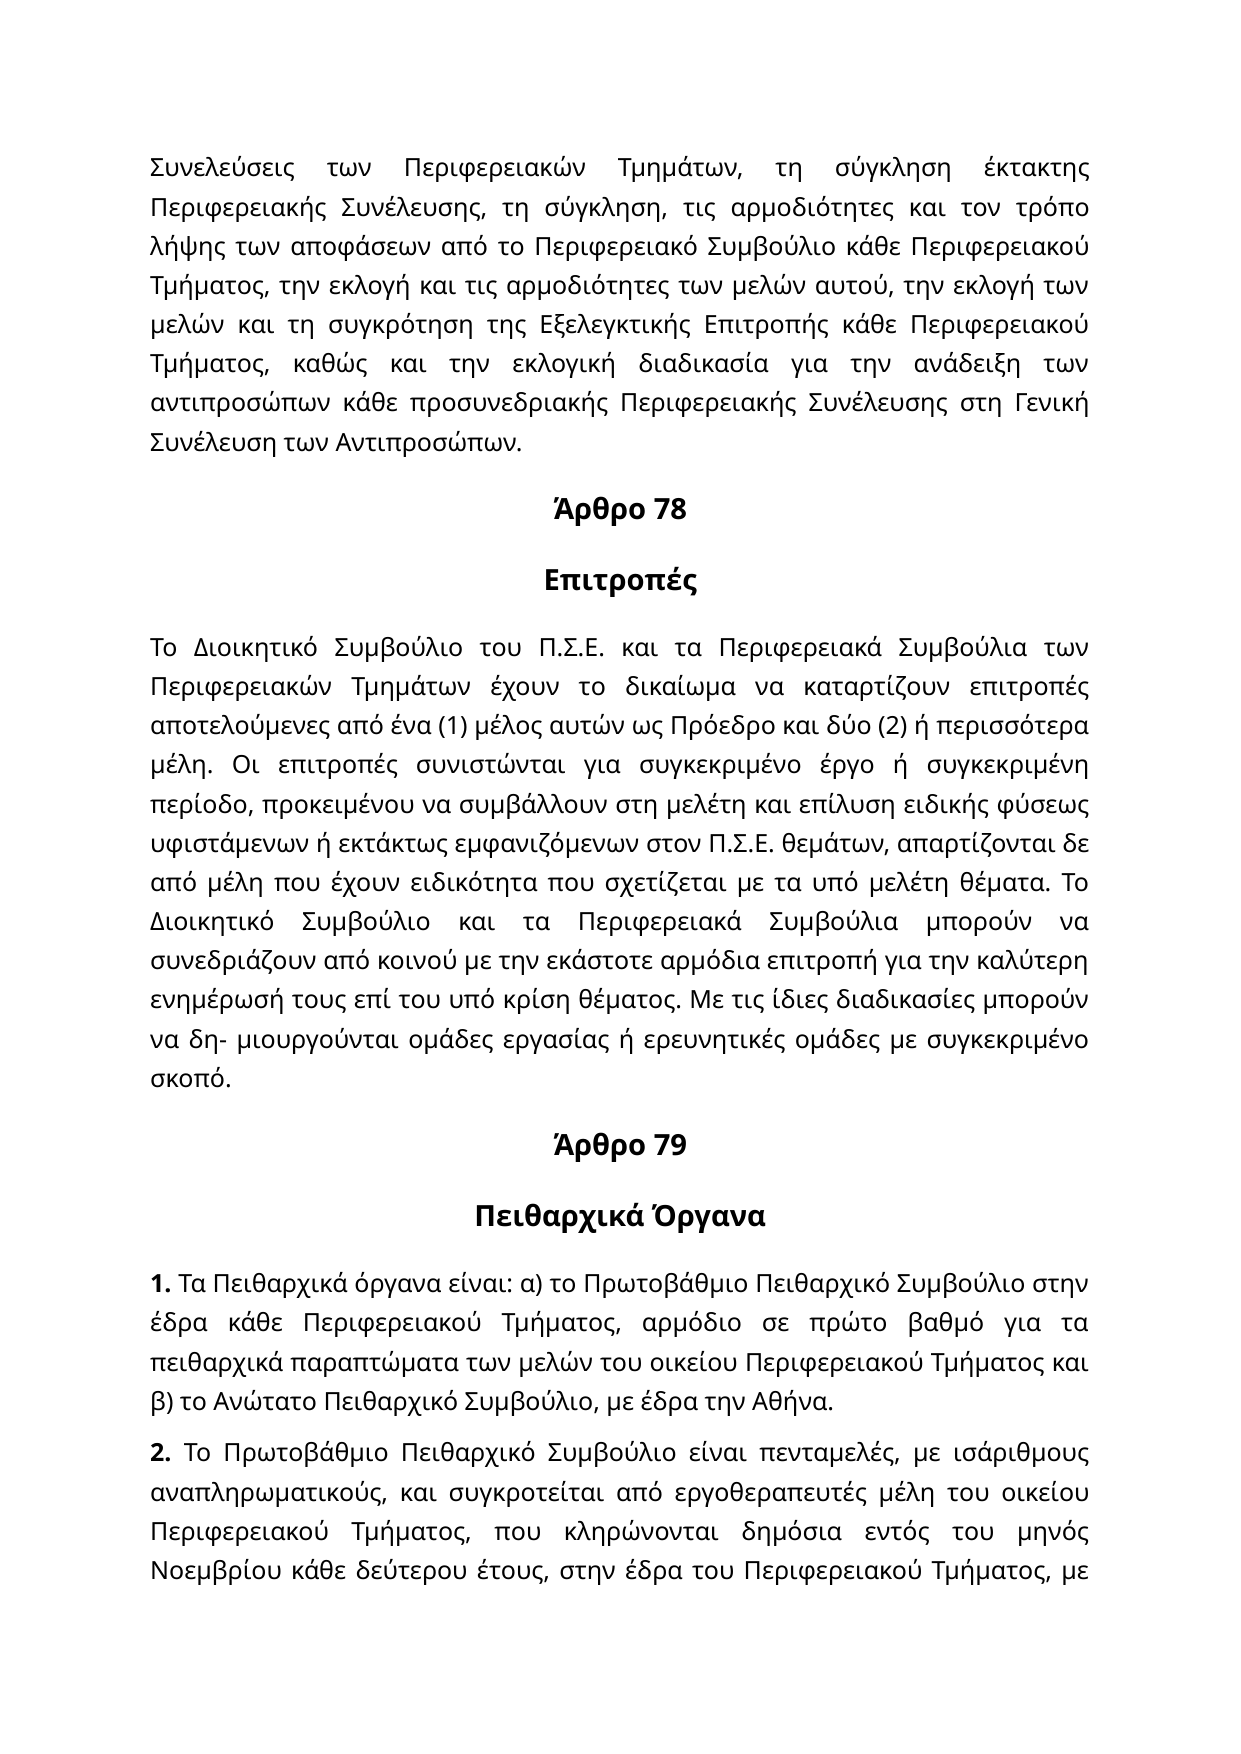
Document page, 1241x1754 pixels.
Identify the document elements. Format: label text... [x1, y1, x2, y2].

text Συνελεύσεις των Περιφερειακών Τμημάτων, τη σύγκληση έκτακτης Περιφερειακής Συνέλευσης, τη σύγκληση, τις αρμοδιότητες και τον τρόπο λήψης των αποφάσεων από το Περιφερειακό Συμβούλιο κάθε Περιφερειακού Τμήματος, την εκλογή και τις αρμοδιότητες των μελών αυτού, την εκλογή των μελών και τη συγκρότηση της Εξελεγκτικής Επιτροπής κάθε Περιφερειακού Τμήματος, καθώς και την εκλογική διαδικασία για την ανάδειξη των αντιπροσώπων κάθε προσυνεδριακής Περιφερειακής Συνέλευσης στη Γενική Συνέλευση των Αντιπροσώπων. [150, 150, 1090, 458]
subtitle Άρθρο 79 [150, 1124, 1090, 1164]
subtitle Επιτροπές [150, 559, 1090, 599]
subtitle Άρθρο 78 [150, 488, 1090, 528]
subtitle Πειθαρχικά Όργανα [150, 1195, 1090, 1235]
text Το Διοικητικό Συμβούλιο του Π.Σ.Ε. και τα Περιφερειακά Συμβούλια των Περιφερειακών Τμημάτων έχουν το δικαίωμα να καταρτίζουν επιτροπές αποτελούμενες από ένα (1) μέλος αυτών ως Πρόεδρο και δύο (2) ή περισσότερα μέλη. Οι επιτροπές συνιστώνται για συγκεκριμένο έργο ή συγκεκριμένη περίοδο, προκειμένου να συμβάλλουν στη μελέτη και επίλυση ειδικής φύσεως υφιστάμενων ή εκτάκτως εμφανιζόμενων στον Π.Σ.Ε. θεμάτων, απαρτίζονται δε από μέλη που έχουν ειδικότητα που σχετίζεται με τα υπό μελέτη θέματα. Το Διοικητικό Συμβούλιο και τα Περιφερειακά Συμβούλια μπορούν να συνεδριάζουν από κοινού με την εκάστοτε αρμόδια επιτροπή για την καλύτερη ενημέρωσή τους επί του υπό κρίση θέματος. Με τις ίδιες διαδικασίες μπορούν να δη- μιουργούνται ομάδες εργασίας ή ερευνητικές ομάδες με συγκεκριμένο σκοπό. [150, 629, 1090, 1094]
text 2. Το Πρωτοβάθμιο Πειθαρχικό Συμβούλιο είναι πενταμελές, με ισάριθμους αναπληρωματικούς, και συγκροτείται από εργοθεραπευτές μέλη του οικείου Περιφερειακού Τμήματος, που κληρώνονται δημόσια εντός του μηνός Νοεμβρίου κάθε δεύτερου έτους, στην έδρα του Περιφερειακού Τμήματος, με [150, 1435, 1090, 1587]
text 1. Τα Πειθαρχικά όργανα είναι: α) το Πρωτοβάθμιο Πειθαρχικό Συμβούλιο στην έδρα κάθε Περιφερειακού Τμήματος, αρμόδιο σε πρώτο βαθμό για τα πειθαρχικά παραπτώματα των μελών του οικείου Περιφερειακού Τμήματος και β) το Ανώτατο Πειθαρχικό Συμβούλιο, με έδρα την Αθήνα. [150, 1266, 1090, 1417]
